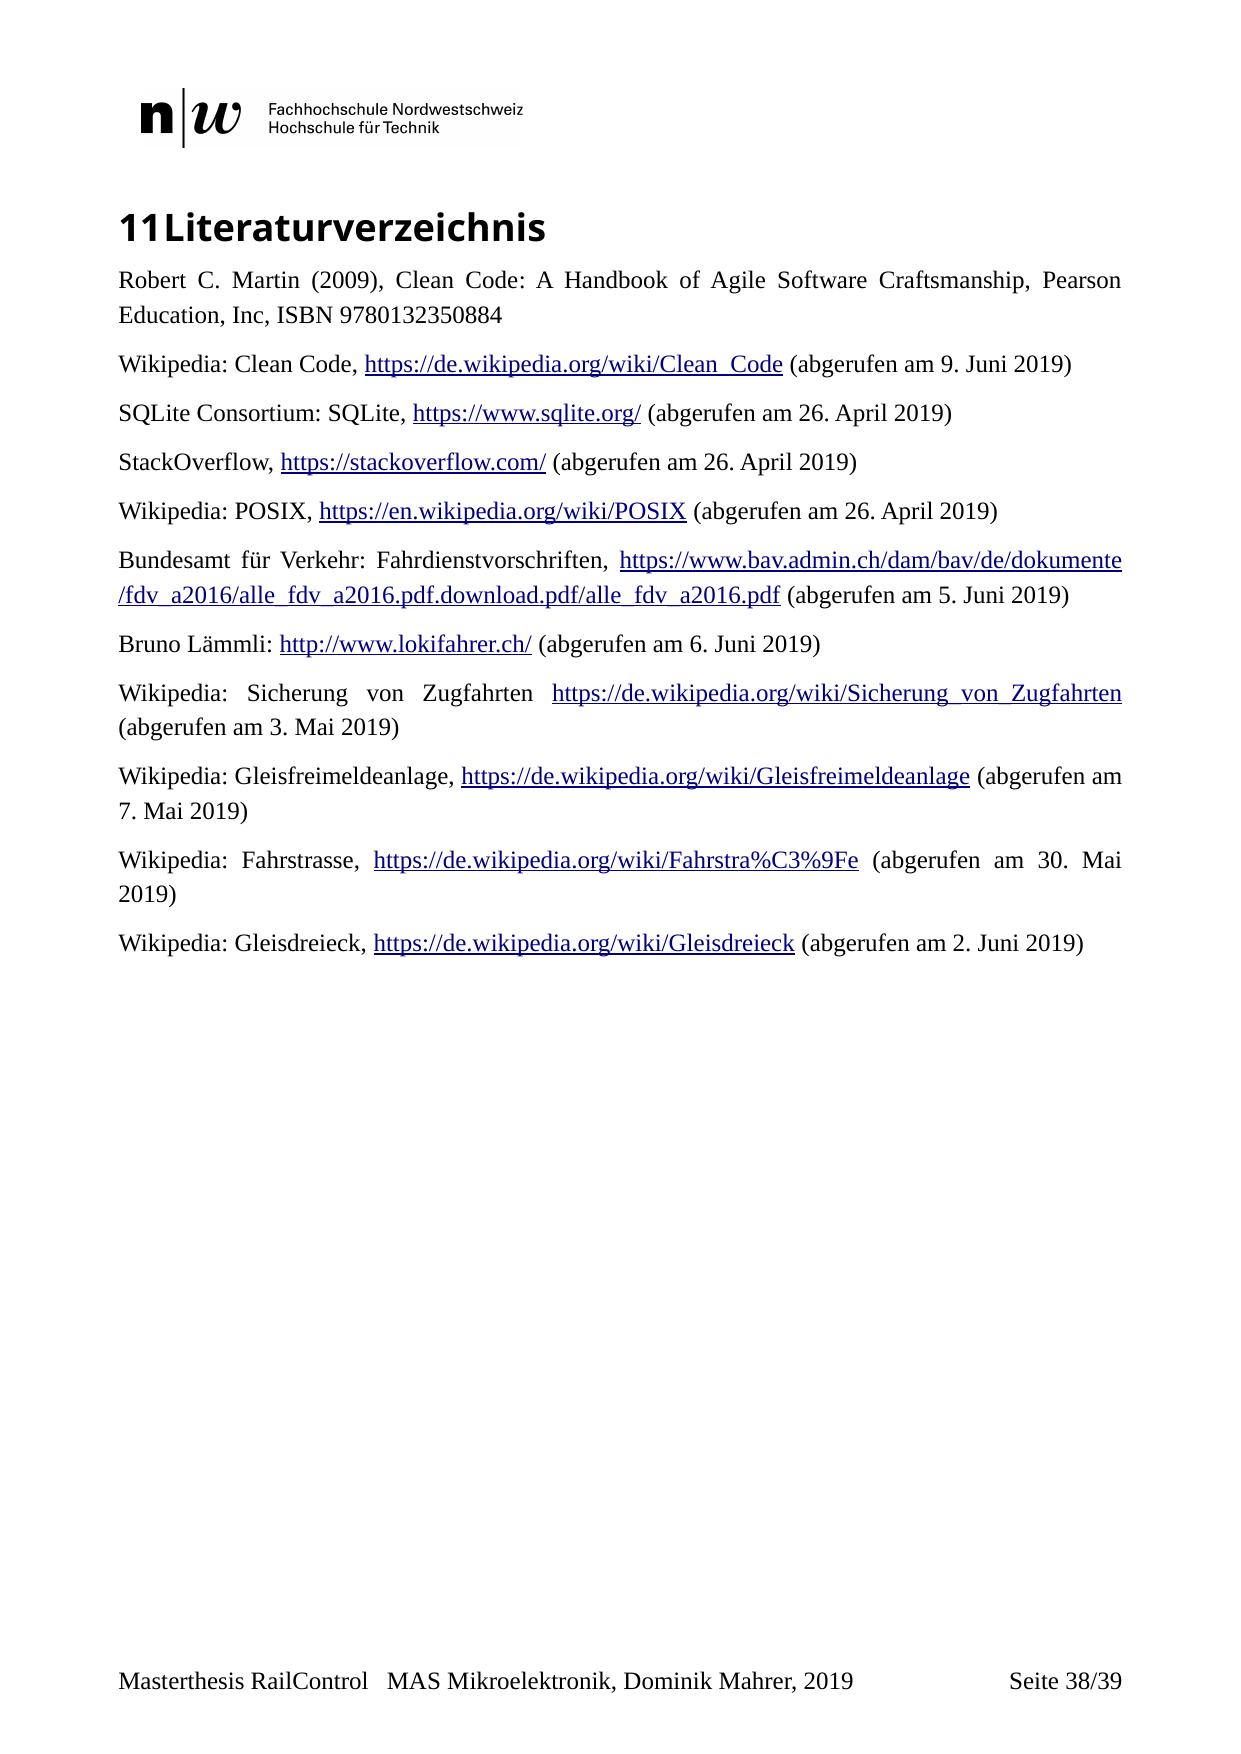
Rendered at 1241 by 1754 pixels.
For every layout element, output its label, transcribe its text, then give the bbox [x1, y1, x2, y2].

text StackOverflow, https://stackoverflow.com/ (abgerufen am 26. April 2019) [118, 447, 1122, 476]
text Wikipedia: Clean Code, https://de.wikipedia.org/wiki/Clean_Code (abgerufen am 9. Juni 2019) [118, 349, 1122, 378]
text Bruno Lämmli: http://www.lokifahrer.ch/ (abgerufen am 6. Juni 2019) [118, 629, 1122, 658]
text Wikipedia: Gleisfreimeldeanlage, https://de.wikipedia.org/wiki/Gleisfreimeldeanlage (abgerufen am 7. Mai 2019) [118, 761, 1122, 825]
text Wikipedia: POSIX, https://en.wikipedia.org/wiki/POSIX (abgerufen am 26. April 2019) [118, 496, 1122, 525]
text Wikipedia: Gleisdreieck, https://de.wikipedia.org/wiki/Gleisdreieck (abgerufen am 2. Juni 2019) [118, 928, 1122, 957]
text Robert C. Martin (2009), Clean Code: A Handbook of Agile Software Craftsmanship, Pearson Education, Inc, ISBN 9780132350884 [118, 266, 1122, 329]
text Wikipedia: Sicherung von Zugfahrten https://de.wikipedia.org/wiki/Sicherung_von_Zugfahrten (abgerufen am 3. Mai 2019) [118, 678, 1122, 741]
text SQLite Consortium: SQLite, https://www.sqlite.org/ (abgerufen am 26. April 2019) [118, 398, 1122, 427]
subtitle Literaturverzeichnis [118, 201, 1122, 253]
text Bundesamt für Verkehr: Fahrdienstvorschriften, https://www.bav.admin.ch/dam/bav/de/dokumente /fdv_a2016/alle_fdv_a2016.pdf.download.pdf/alle_fdv_a2016.pdf (abgerufen am 5. Juni 2019) [118, 545, 1122, 608]
text Wikipedia: Fahrstrasse, https://de.wikipedia.org/wiki/Fahrstra%C3%9Fe (abgerufen am 30. Mai 2019) [118, 845, 1122, 908]
picture [141, 88, 523, 148]
